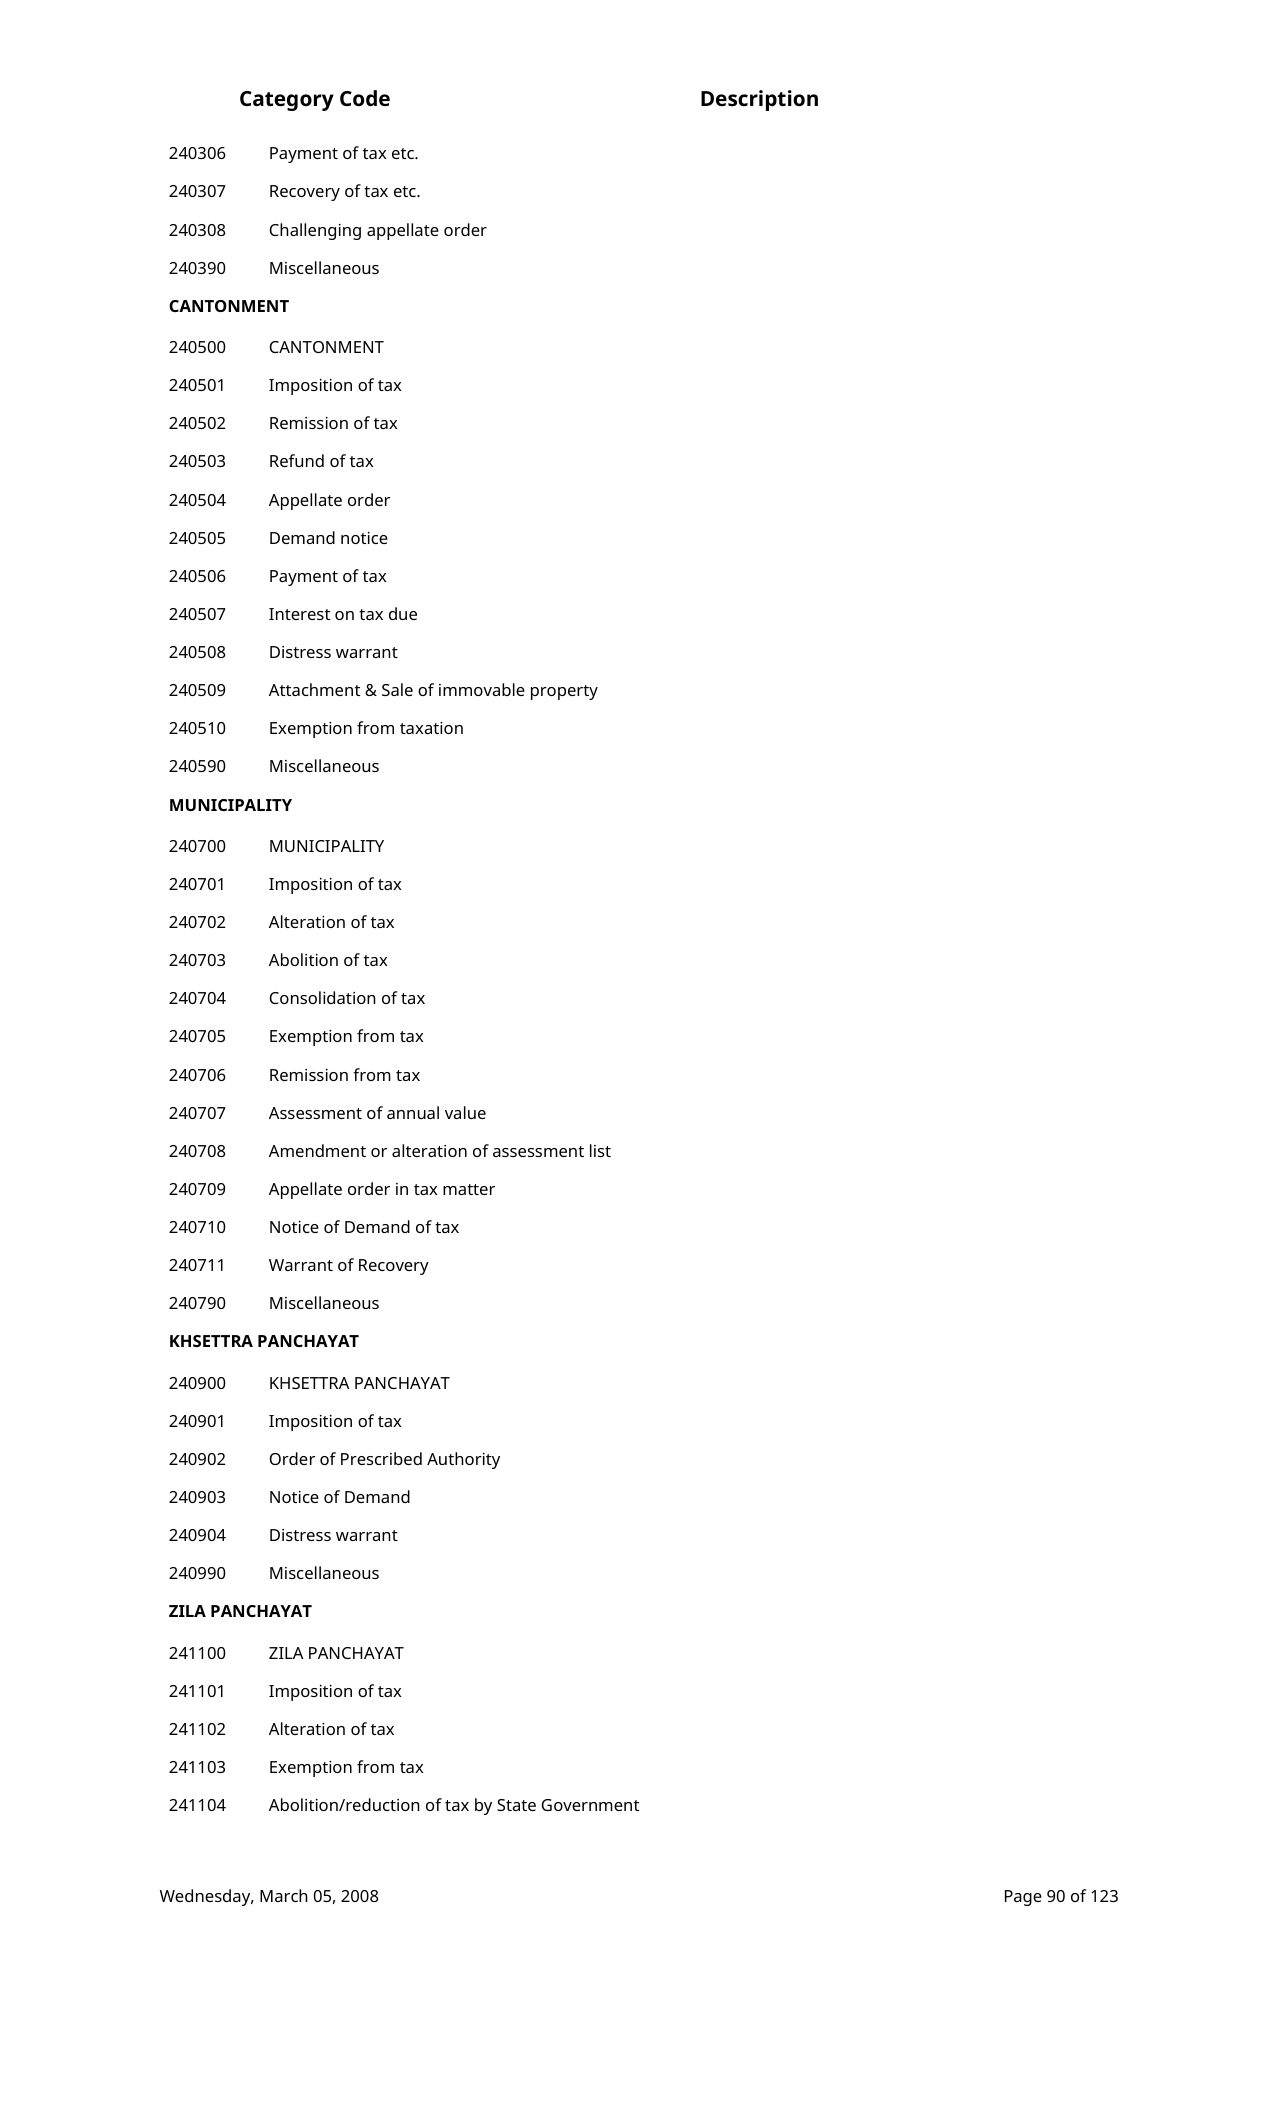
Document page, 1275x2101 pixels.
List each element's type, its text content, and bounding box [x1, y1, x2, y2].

text 240709 Appellate order in tax matter [150, 1177, 1200, 1200]
text 241104 Abolition/reduction of tax by State Government [150, 1793, 1200, 1817]
text Category Code Description [150, 84, 1200, 113]
text 240902 Order of Prescribed Authority [150, 1447, 1200, 1470]
text 240510 Exemption from taxation [150, 716, 1200, 740]
text 240308 Challenging appellate order [150, 217, 1200, 241]
text 240700 MUNICIPALITY [150, 833, 1200, 857]
text 240904 Distress warrant [150, 1523, 1200, 1547]
text 240504 Appellate order [150, 487, 1200, 511]
text 240702 Alteration of tax [150, 910, 1200, 933]
text 240306 Payment of tax etc. [150, 141, 1200, 165]
text 240703 Abolition of tax [150, 948, 1200, 972]
text MUNICIPALITY [150, 792, 1200, 816]
text 240711 Warrant of Recovery [150, 1253, 1200, 1277]
text KHSETTRA PANCHAYAT [150, 1329, 1200, 1353]
text 240903 Notice of Demand [150, 1485, 1200, 1508]
text 241100 ZILA PANCHAYAT [150, 1640, 1200, 1664]
text 241103 Exemption from tax [150, 1755, 1200, 1778]
text 240706 Remission from tax [150, 1062, 1200, 1086]
text 241102 Alteration of tax [150, 1717, 1200, 1740]
text 240507 Interest on tax due [150, 602, 1200, 625]
text 240501 Imposition of tax [150, 373, 1200, 397]
text ZILA PANCHAYAT [150, 1599, 1200, 1623]
text 240705 Exemption from tax [150, 1024, 1200, 1048]
text 240990 Miscellaneous [150, 1561, 1200, 1585]
text 240710 Notice of Demand of tax [150, 1215, 1200, 1238]
text 240506 Payment of tax [150, 563, 1200, 587]
text CANTONMENT [150, 293, 1200, 317]
text 240307 Recovery of tax etc. [150, 179, 1200, 203]
text 240503 Refund of tax [150, 449, 1200, 473]
text 240790 Miscellaneous [150, 1291, 1200, 1315]
text Wednesday, March 05, 2008 Page 90 of 123 [150, 1884, 1200, 1908]
text 240701 Imposition of tax [150, 872, 1200, 895]
text 240708 Amendment or alteration of assessment list [150, 1138, 1200, 1162]
text 240900 KHSETTRA PANCHAYAT [150, 1370, 1200, 1394]
text 240704 Consolidation of tax [150, 986, 1200, 1010]
text 240505 Demand notice [150, 525, 1200, 549]
text 240901 Imposition of tax [150, 1408, 1200, 1432]
text 240707 Assessment of annual value [150, 1100, 1200, 1124]
text 240500 CANTONMENT [150, 335, 1200, 358]
text 240390 Miscellaneous [150, 255, 1200, 279]
text 240502 Remission of tax [150, 411, 1200, 435]
text 240509 Attachment & Sale of immovable property [150, 678, 1200, 702]
text 241101 Imposition of tax [150, 1678, 1200, 1702]
text 240590 Miscellaneous [150, 754, 1200, 778]
text 240508 Distress warrant [150, 640, 1200, 663]
